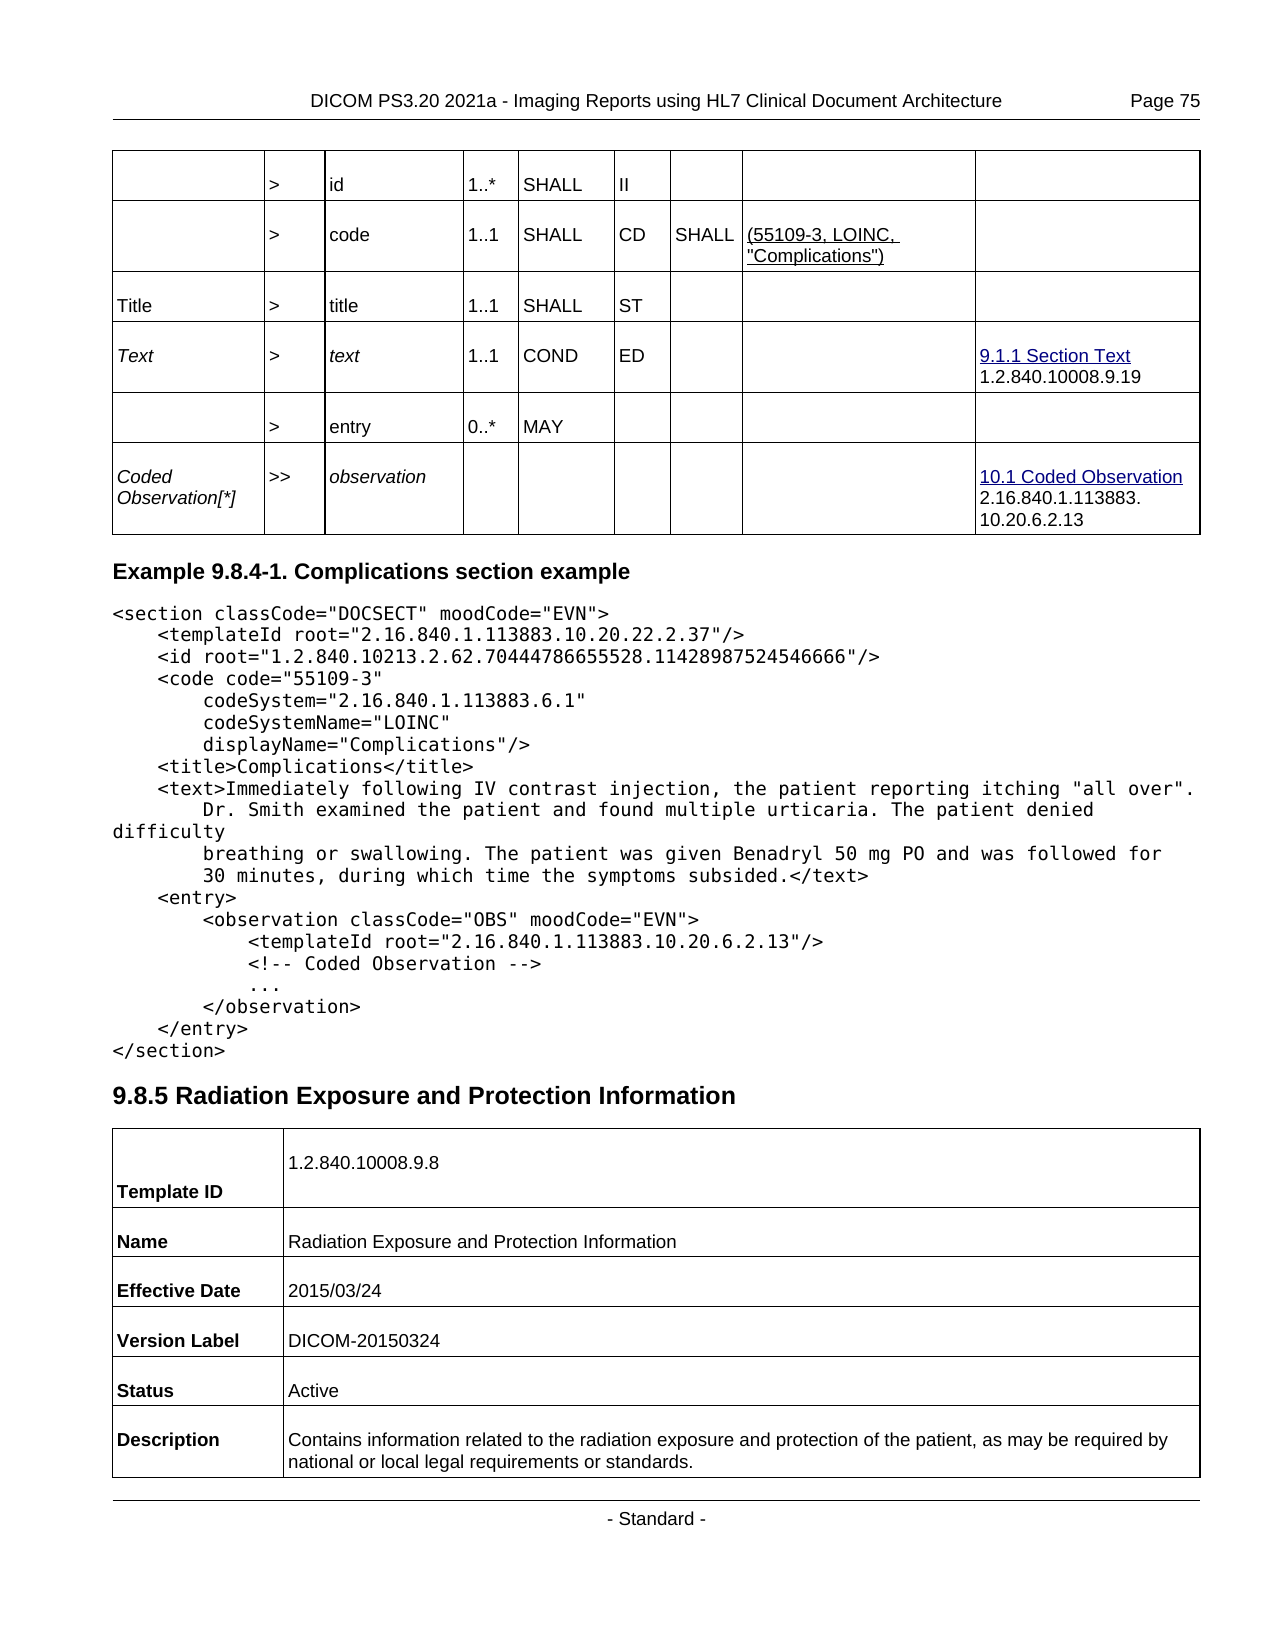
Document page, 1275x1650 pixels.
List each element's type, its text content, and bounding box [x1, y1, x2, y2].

table_cell [743, 393, 975, 442]
table_cell [743, 443, 975, 534]
table_cell [464, 443, 518, 534]
table_cell Title [113, 272, 264, 321]
table_cell [976, 272, 1199, 321]
table_cell 1..1 [464, 201, 518, 271]
table_cell Name [113, 1208, 283, 1256]
table_cell Effective Date [113, 1257, 283, 1306]
table_header Template ID [113, 1129, 283, 1207]
table_cell [519, 443, 614, 534]
table_cell text [326, 322, 463, 392]
table_cell > [265, 151, 324, 200]
table_cell Coded​Observation[*] [113, 443, 264, 534]
table_cell 1..1 [464, 322, 518, 392]
table_cell [615, 443, 670, 534]
table_cell observation [326, 443, 463, 534]
table_cell code [326, 201, 463, 271]
table_cell [743, 272, 975, 321]
table_cell Description [113, 1406, 283, 1477]
table_cell id [326, 151, 463, 200]
table_cell Text [113, 322, 264, 392]
table_cell >> [265, 443, 324, 534]
table_cell [743, 151, 975, 200]
table_cell [671, 393, 742, 442]
table_cell 2015/03/24 [284, 1257, 1199, 1306]
table_cell Contains information related to the radiation exposure and protection of the patient, as may be required by national or local legal requirements or standards. [284, 1406, 1199, 1477]
table_cell [976, 151, 1199, 200]
table_cell [615, 393, 670, 442]
table_cell Radiation Exposure and Protection Information [284, 1208, 1199, 1256]
table_cell 10.1 Coded Observation 2.16.840.1.113883.​10.20.6.2.13 [976, 443, 1199, 534]
table_cell Version Label [113, 1307, 283, 1356]
table_cell [113, 151, 264, 200]
table_cell title [326, 272, 463, 321]
table_cell [671, 272, 742, 321]
table_cell MAY [519, 393, 614, 442]
text <section classCode="DOCSECT" moodCode="EVN"> <templateId root="2.16.840.1.113883.10.20.22.2.37"/> <id root="1.2.840.10213.2.62.70444786655528.11428987524546666"/> <code code="55109-3" codeSystem="2.16.840.1.113883.6.1" codeSystemName="LOINC" displayName="Complications"/> <title>Complications</title> <text>Immediately following IV contrast injection, the patient reporting itching "all over". Dr. Smith examined the patient and found multiple urticaria. The patient denied difficulty breathing or swallowing. The patient was given Benadryl 50 mg PO and was followed for 30 minutes, during which time the symptoms subsided.</text> <entry> <observation classCode="OBS" moodCode="EVN"> <templateId root="2.16.840.1.113883.10.20.6.2.13"/> <!-- Coded Observation --> ... </observation> </entry> </section> [112, 602, 1200, 1062]
table_cell [743, 322, 975, 392]
table_cell 1..* [464, 151, 518, 200]
table_cell [671, 322, 742, 392]
table_cell SHALL [519, 272, 614, 321]
table_cell SHALL [519, 201, 614, 271]
table_cell [976, 201, 1199, 271]
table_cell COND [519, 322, 614, 392]
table_cell [671, 443, 742, 534]
text 9.8.5 Radiation Exposure and Protection Information [112, 1081, 1200, 1109]
table_cell [113, 393, 264, 442]
table_cell > [265, 393, 324, 442]
table_cell [671, 151, 742, 200]
table_cell SHALL [671, 201, 742, 271]
table_cell > [265, 201, 324, 271]
table_cell entry [326, 393, 463, 442]
table_cell ED [615, 322, 670, 392]
table_cell DICOM-20150324 [284, 1307, 1199, 1356]
table_cell ST [615, 272, 670, 321]
table_cell 9.1.1 Section Text 1.2.840.10008.9.19 [976, 322, 1199, 392]
table_header 1.2.840.10008.9.8 [284, 1129, 1199, 1207]
table_cell > [265, 322, 324, 392]
table_cell SHALL [519, 151, 614, 200]
table_cell II [615, 151, 670, 200]
table_cell (55109-3, LOINC, "Complications") [743, 201, 975, 271]
table_cell 1..1 [464, 272, 518, 321]
table_cell Status [113, 1357, 283, 1405]
table_cell [113, 201, 264, 271]
text Example 9.8.4-1. Complications section example [112, 558, 1200, 584]
table_cell > [265, 272, 324, 321]
table_cell [976, 393, 1199, 442]
table_cell Active [284, 1357, 1199, 1405]
table_cell CD [615, 201, 670, 271]
table_cell 0..* [464, 393, 518, 442]
